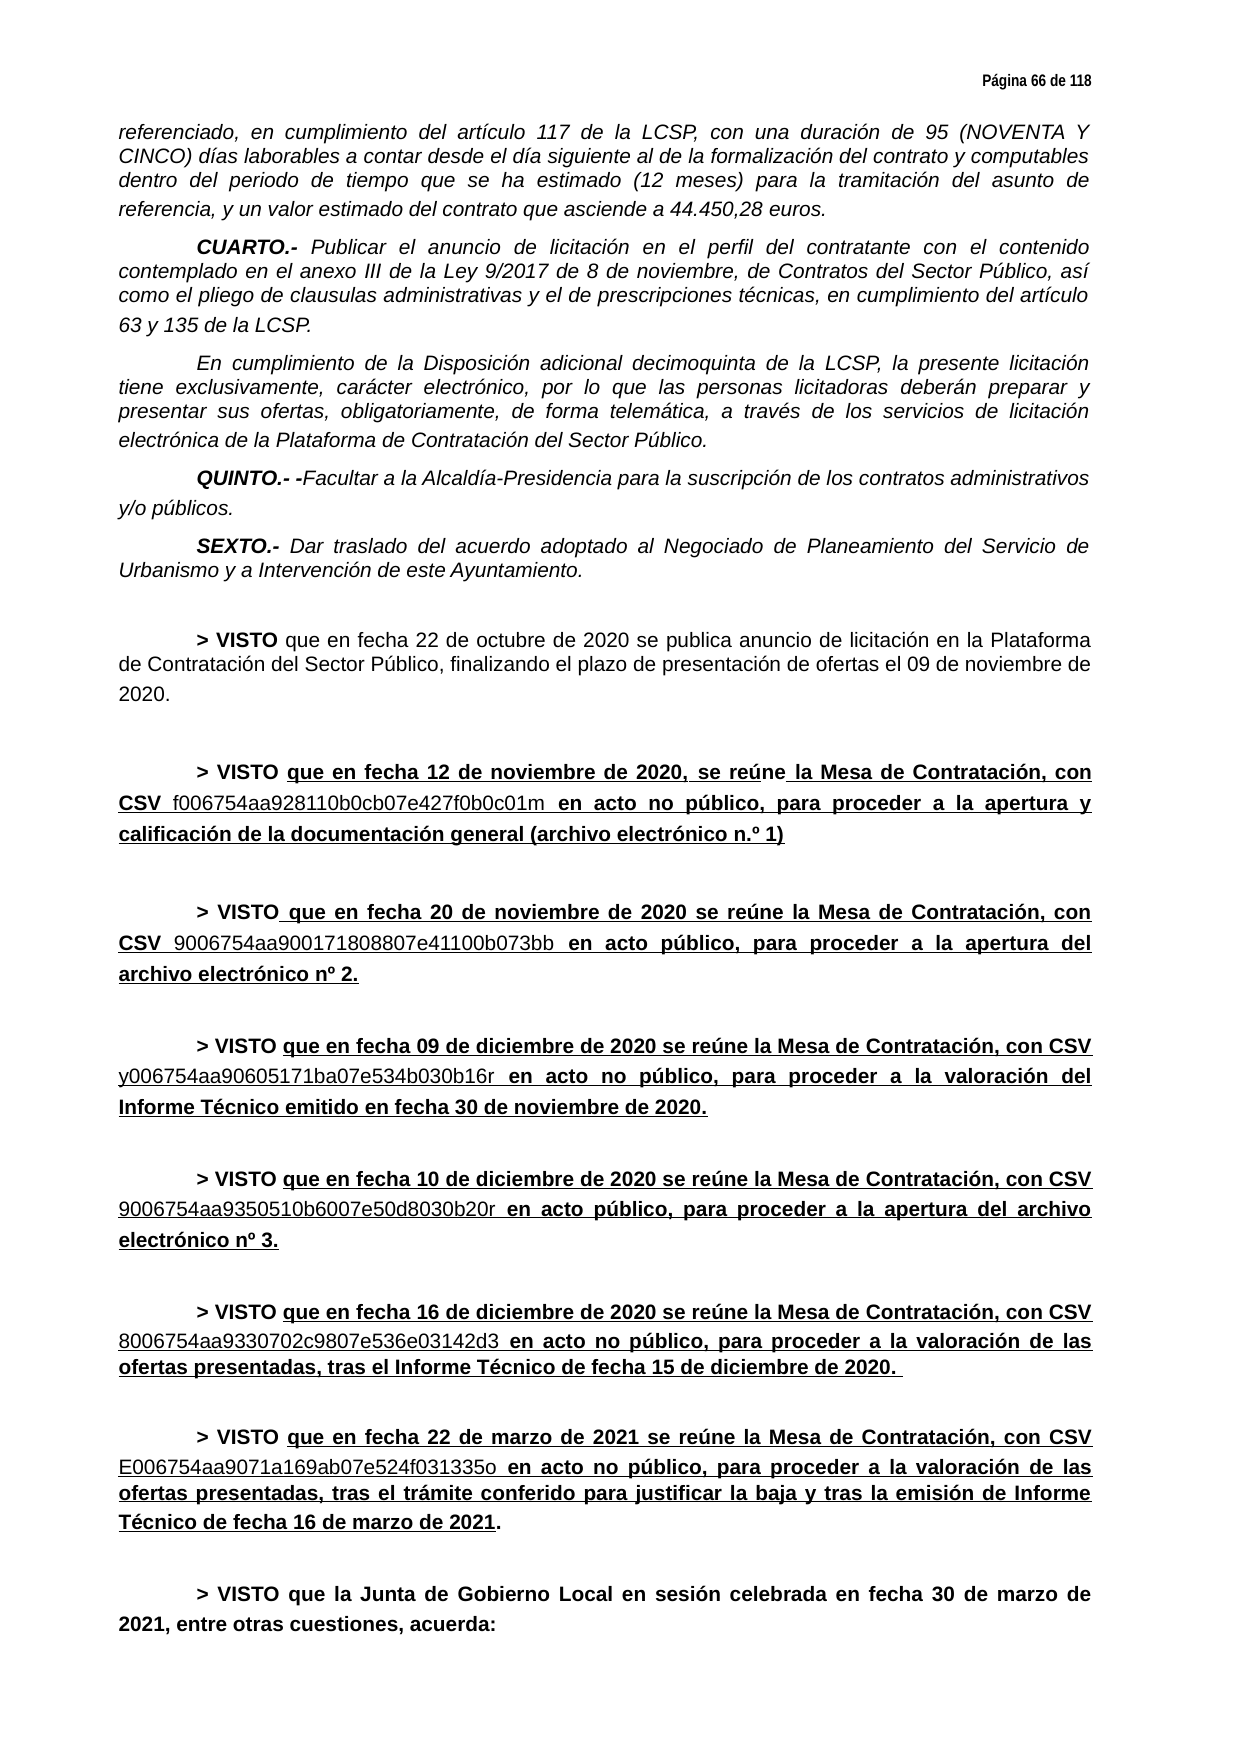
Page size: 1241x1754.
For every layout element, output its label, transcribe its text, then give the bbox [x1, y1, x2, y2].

text En cumplimiento de la Disposición adicional decimoquinta de la LCSP, la presente licitación tiene exclusivamente, carácter electrónico, por lo que las personas licitadoras deberán preparar y presentar sus ofertas, obligatoriamente, de forma telemática, a través de los servicios de licitación electrónica de la Plataforma de Contratación del Sector Público. [118, 351, 1092, 454]
text Informe Técnico emitido en fecha 30 de noviembre de 2020. [118, 1086, 1092, 1120]
text Técnico de fecha 16 de marzo de 2021. [118, 1502, 1092, 1535]
text ofertas presentadas, tras el trámite conferido para justificar la baja y tras la emisión de Informe [118, 1477, 1092, 1501]
text CUARTO.- Publicar el anuncio de licitación en el perfil del contratante con el contenido contemplado en el anexo III de la Ley 9/2017 de 8 de noviembre, de Contratos del Sector Público, así como el pliego de clausulas administrativas y el de prescripciones técnicas, en cumplimiento del artículo 63 y 135 de la LCSP. [118, 235, 1092, 338]
text > VISTO que en fecha 12 de noviembre de 2020, se reúne la Mesa de Contratación, con CSV f006754aa928110b0cb07e427f0b0c01m en acto no público, para proceder a la apertura y [118, 754, 1092, 812]
text calificación de la documentación general (archivo electrónico n.º 1) [118, 813, 1092, 847]
text SEXTO.- Dar traslado del acuerdo adoptado al Negociado de Planeamiento del Servicio de Urbanismo y a Intervención de este Ayuntamiento. [118, 534, 1092, 582]
text electrónico nº 3. [118, 1218, 1092, 1253]
text > VISTO que en fecha 22 de octubre de 2020 se publica anuncio de licitación en la Plataforma de Contratación del Sector Público, finalizando el plazo de presentación de ofertas el 09 de noviembre de 2020. [118, 628, 1092, 707]
text > VISTO que en fecha 10 de diciembre de 2020 se reúne la Mesa de Contratación, con CSV 9006754aa9350510b6007e50d8030b20r en acto público, para proceder a la apertura del archivo [118, 1167, 1092, 1217]
text > VISTO que la Junta de Gobierno Local en sesión celebrada en fecha 30 de marzo de 2021, entre otras cuestiones, acuerda: [118, 1582, 1092, 1637]
text referenciado, en cumplimiento del artículo 117 de la LCSP, con una duración de 95 (NOVENTA Y CINCO) días laborables a contar desde el día siguiente al de la formalización del contrato y computables dentro del periodo de tiempo que se ha estimado (12 meses) para la tramitación del asunto de referencia, y un valor estimado del contrato que asciende a 44.450,28 euros. [118, 120, 1092, 223]
text > VISTO que en fecha 20 de noviembre de 2020 se reúne la Mesa de Contratación, con CSV 9006754aa900171808807e41100b073bb en acto público, para proceder a la apertura del [118, 894, 1092, 952]
text ofertas presentadas, tras el Informe Técnico de fecha 15 de diciembre de 2020. [118, 1351, 1092, 1379]
text archivo electrónico nº 2. [118, 953, 1092, 987]
text > VISTO que en fecha 09 de diciembre de 2020 se reúne la Mesa de Contratación, con CSV y006754aa90605171ba07e534b030b16r en acto no público, para proceder a la valoración del [118, 1034, 1092, 1085]
text > VISTO que en fecha 16 de diciembre de 2020 se reúne la Mesa de Contratación, con CSV 8006754aa9330702c9807e536e03142d3 en acto no público, para proceder a la valoración de las [118, 1299, 1092, 1350]
text QUINTO.- -Facultar a la Alcaldía-Presidencia para la suscripción de los contratos administrativos y/o públicos. [118, 466, 1092, 521]
text > VISTO que en fecha 22 de marzo de 2021 se reúne la Mesa de Contratación, con CSV E006754aa9071a169ab07e524f031335o en acto no público, para proceder a la valoración de las [118, 1425, 1092, 1476]
